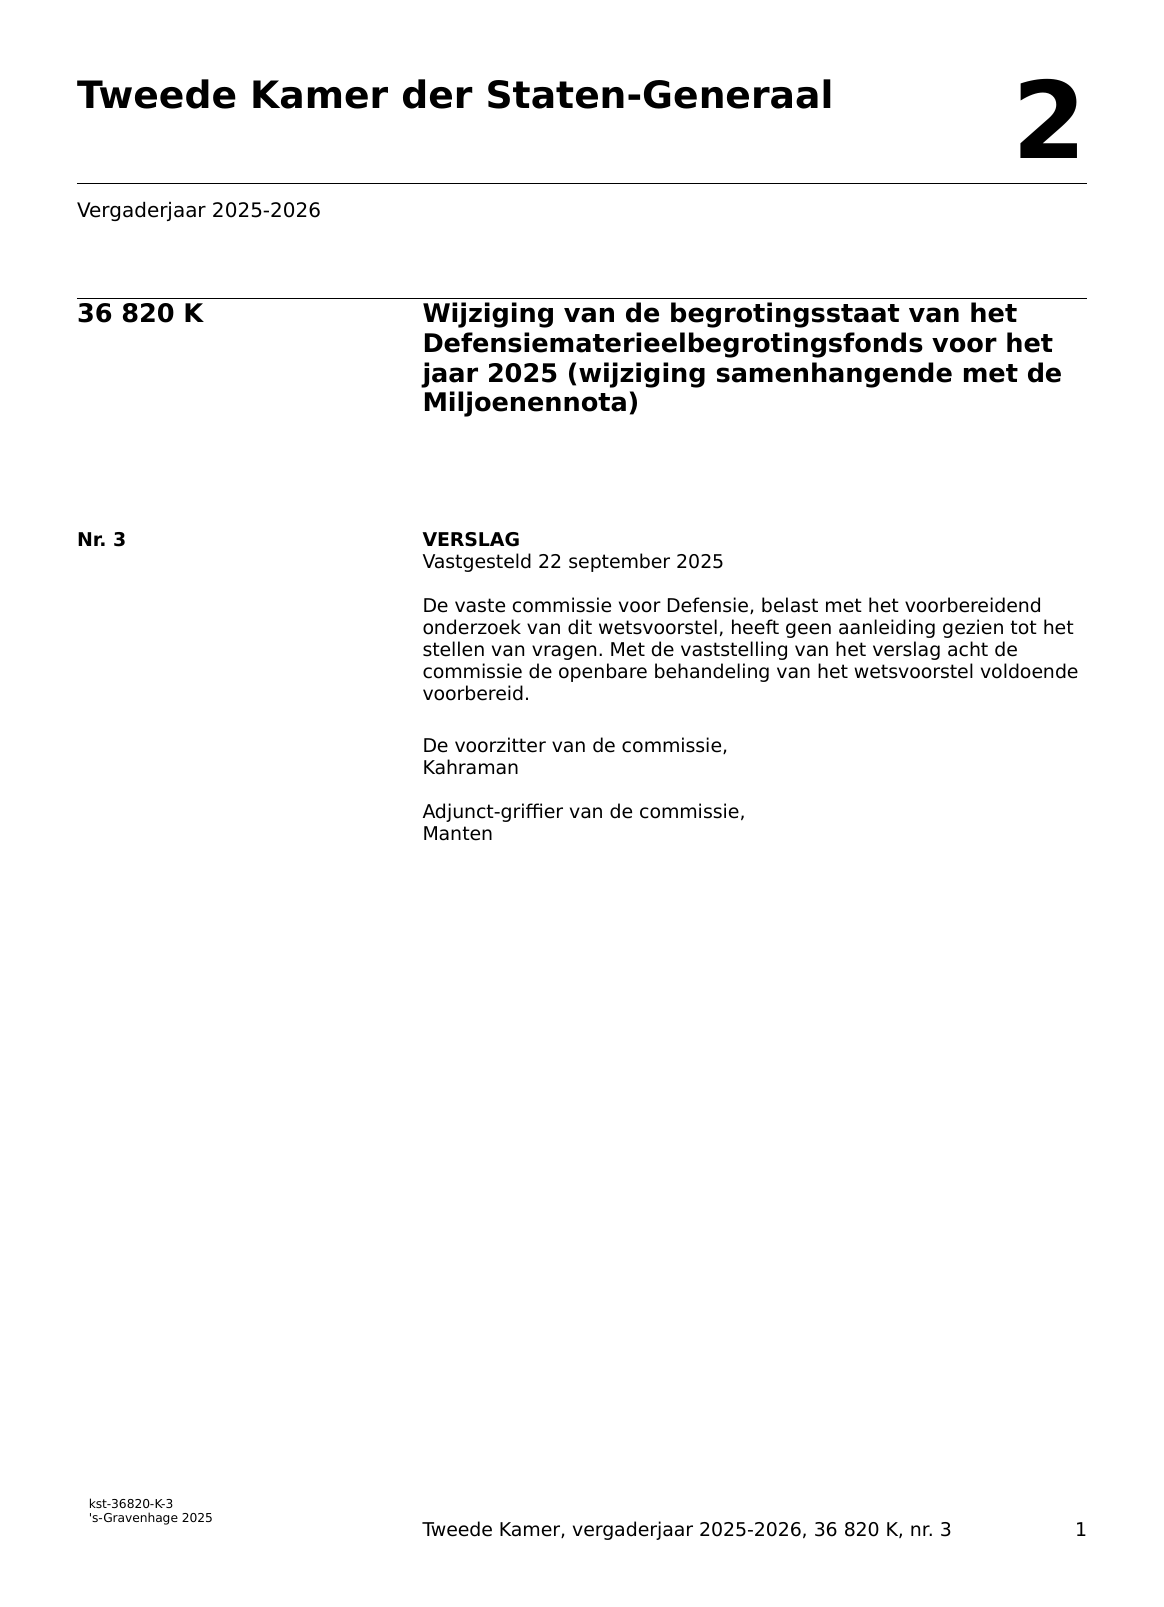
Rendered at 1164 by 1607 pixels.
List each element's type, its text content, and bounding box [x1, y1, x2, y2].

text 's-Gravenhage 2025 [88, 1511, 323, 1525]
text Vastgesteld 22 september 2025 [422, 551, 1087, 573]
subtitle Nr. 3 VERSLAG [77, 529, 1087, 551]
table_header Tweede Kamer der Staten-Generaal [77, 59, 886, 183]
text kst-36820-K-3 [88, 1497, 323, 1511]
text De voorzitter van de commissie, Kahraman [422, 735, 1087, 779]
text Adjunct-griffier van de commissie, Manten [422, 801, 1087, 845]
table_cell Vergaderjaar 2025-2026 [77, 184, 1087, 298]
table_header 2 [886, 59, 1087, 183]
text De vaste commissie voor Defensie, belast met het voorbereidend onderzoek van dit wetsvoorstel, heeft geen aanleiding gezien tot het stellen van vragen. Met de vaststelling van het verslag acht de commissie de openbare behandeling van het wetsvoorstel voldoende voorbereid. [422, 595, 1087, 705]
subtitle 36 820 K Wijziging van de begrotingsstaat van het Defensiematerieelbegrotingsfonds voor het jaar 2025 (wijziging samenhangende met de Miljoenennota) [77, 299, 1087, 418]
